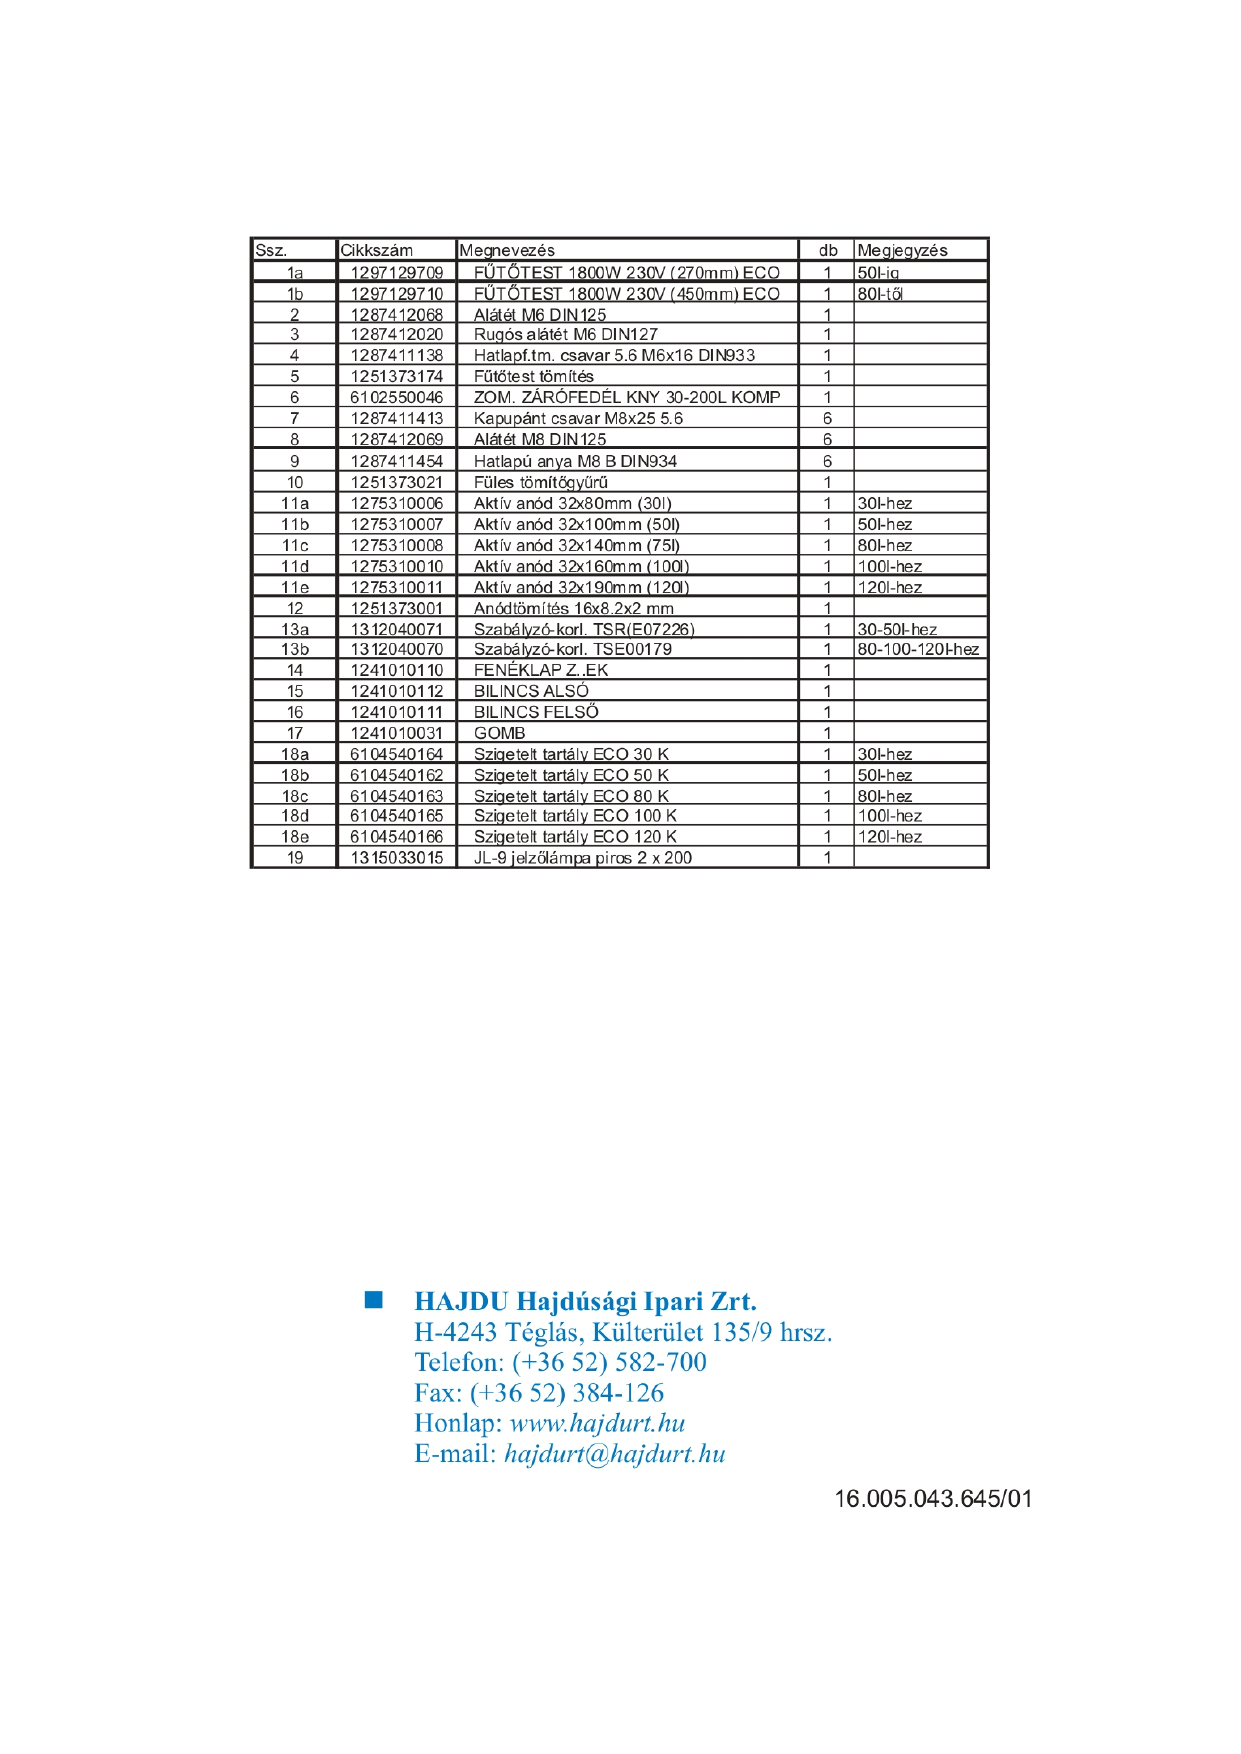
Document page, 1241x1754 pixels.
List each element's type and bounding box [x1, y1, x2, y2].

picture [118, 118, 1123, 1537]
